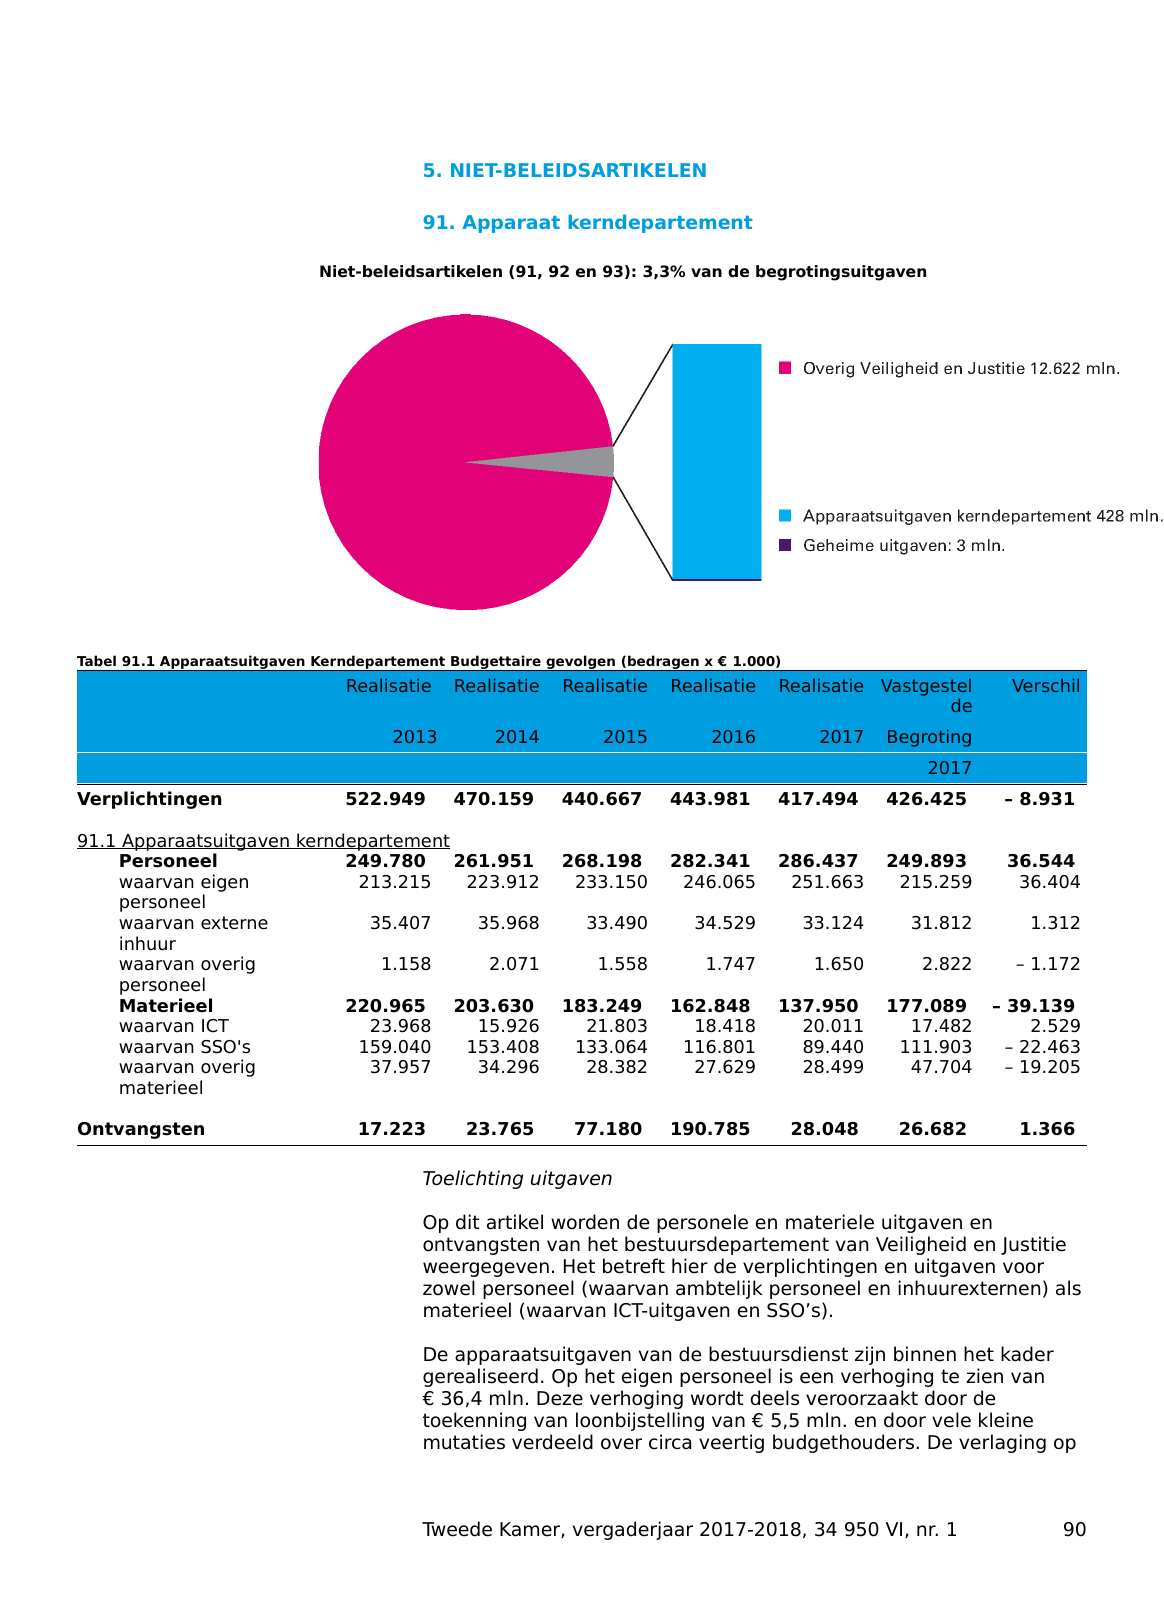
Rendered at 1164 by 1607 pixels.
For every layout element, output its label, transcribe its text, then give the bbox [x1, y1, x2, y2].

table_cell 282.341 [654, 851, 762, 872]
table_cell [77, 851, 113, 872]
table_cell 1.312 [978, 913, 1087, 954]
table_cell – 8.931 [978, 785, 1087, 810]
table_cell Realisatie [546, 671, 654, 721]
table_cell 440.667 [546, 785, 654, 810]
table_cell 223.912 [438, 872, 546, 913]
table_cell Realisatie [654, 671, 762, 721]
table_cell 77.180 [546, 1119, 654, 1144]
table_cell – 39.139 [978, 996, 1087, 1016]
table_cell [762, 753, 870, 783]
table_cell 203.630 [438, 996, 546, 1016]
table_cell 153.408 [438, 1037, 546, 1057]
table_cell 261.951 [438, 851, 546, 872]
table_cell Materieel [113, 996, 329, 1016]
table_cell 162.848 [654, 996, 762, 1016]
table_cell 159.040 [329, 1037, 437, 1057]
table_cell 35.407 [329, 913, 437, 954]
table_cell [762, 1099, 870, 1119]
table_cell waarvan externe inhuur [113, 913, 329, 954]
table_cell [978, 1099, 1087, 1119]
table_cell 28.382 [546, 1058, 654, 1099]
table_cell [978, 721, 1087, 752]
table_cell [113, 671, 329, 721]
subtitle 91. Apparaat kerndepartement [422, 212, 1087, 234]
table_header Tabel 91.1 Apparaatsuitgaven Kerndepartement Budgettaire gevolgen (bedragen x € 1.000) [77, 654, 1087, 670]
table_cell [77, 1058, 113, 1099]
table_cell [77, 872, 113, 913]
table_cell 417.494 [762, 785, 870, 810]
table_cell [113, 810, 329, 831]
table_cell [978, 810, 1087, 831]
table_cell 286.437 [762, 851, 870, 872]
table_cell Verschil [978, 671, 1087, 721]
subtitle Toelichting uitgaven [422, 1168, 1087, 1190]
table_cell 33.124 [762, 913, 870, 954]
table_cell 2017 [762, 721, 870, 752]
table_cell Realisatie [329, 671, 437, 721]
table_cell Vastgestelde [870, 671, 978, 721]
table_cell 116.801 [654, 1037, 762, 1057]
table_cell [654, 1099, 762, 1119]
table_cell 137.950 [762, 996, 870, 1016]
table_cell 17.223 [329, 1119, 437, 1144]
table_cell Realisatie [762, 671, 870, 721]
table_cell waarvan overig personeel [113, 954, 329, 996]
table_cell 1.366 [978, 1119, 1087, 1144]
table_cell – 19.205 [978, 1058, 1087, 1099]
table_cell [77, 810, 113, 831]
table_cell Personeel [113, 851, 329, 872]
table_cell [77, 954, 113, 996]
table_cell 268.198 [546, 851, 654, 872]
table_cell [77, 671, 113, 721]
table_cell – 22.463 [978, 1037, 1087, 1057]
table_cell 31.812 [870, 913, 978, 954]
table_cell [77, 913, 113, 954]
table_cell 15.926 [438, 1016, 546, 1037]
table_cell 246.065 [654, 872, 762, 913]
table_cell 2015 [546, 721, 654, 752]
table_cell 89.440 [762, 1037, 870, 1057]
table_cell 190.785 [654, 1119, 762, 1144]
table_cell [870, 1099, 978, 1119]
text De apparaatsuitgaven van de bestuursdienst zijn binnen het kader gerealiseerd. Op het eigen personeel is een verhoging te zien van € 36,4 mln. Deze verhoging wordt deels veroorzaakt door de toekenning van loonbijstelling van € 5,5 mln. en door vele kleine mutaties verdeeld over circa veertig budgethouders. De verlaging op [422, 1344, 1087, 1454]
table_cell [438, 1099, 546, 1119]
table_cell 2013 [329, 721, 437, 752]
table_cell 220.965 [329, 996, 437, 1016]
table_cell 183.249 [546, 996, 654, 1016]
table_cell 2017 [870, 753, 978, 783]
text Op dit artikel worden de personele en materiele uitgaven en ontvangsten van het bestuursdepartement van Veiligheid en Justitie weergegeven. Het betreft hier de verplichtingen en uitgaven voor zowel personeel (waarvan ambtelijk personeel en inhuurexternen) als materieel (waarvan ICT-uitgaven en SSO’s). [422, 1212, 1087, 1322]
table_cell [654, 810, 762, 831]
table_cell 2014 [438, 721, 546, 752]
table_cell [77, 1016, 113, 1037]
table_cell Verplichtingen [77, 785, 329, 810]
table_cell 133.064 [546, 1037, 654, 1057]
table_cell [438, 753, 546, 783]
table_cell 28.048 [762, 1119, 870, 1144]
table_cell 249.780 [329, 851, 437, 872]
table_cell 33.490 [546, 913, 654, 954]
table_cell [329, 1099, 437, 1119]
table_cell 27.629 [654, 1058, 762, 1099]
table_cell [978, 753, 1087, 783]
table_cell 2.071 [438, 954, 546, 996]
table_cell 1.747 [654, 954, 762, 996]
table_cell Begroting [870, 721, 978, 752]
table_cell [546, 1099, 654, 1119]
table_cell [329, 753, 437, 783]
table_cell 18.418 [654, 1016, 762, 1037]
table_cell 21.803 [546, 1016, 654, 1037]
table_cell Realisatie [438, 671, 546, 721]
table_cell waarvan SSO's [113, 1037, 329, 1057]
subtitle 5. NIET-BELEIDSARTIKELEN [422, 160, 1087, 182]
table_cell 36.404 [978, 872, 1087, 913]
table_cell [77, 1037, 113, 1057]
table_cell [546, 753, 654, 783]
table_cell [77, 996, 113, 1016]
table_cell waarvan ICT [113, 1016, 329, 1037]
table_cell 20.011 [762, 1016, 870, 1037]
table_cell [438, 810, 546, 831]
table_cell 26.682 [870, 1119, 978, 1144]
table_cell [546, 810, 654, 831]
table_cell 34.296 [438, 1058, 546, 1099]
table_cell 251.663 [762, 872, 870, 913]
table_cell [762, 810, 870, 831]
table_cell 23.765 [438, 1119, 546, 1144]
table_cell 2.822 [870, 954, 978, 996]
table_cell 443.981 [654, 785, 762, 810]
table_cell 36.544 [978, 851, 1087, 872]
table_cell 1.558 [546, 954, 654, 996]
table_cell waarvan eigen personeel [113, 872, 329, 913]
table_cell 111.903 [870, 1037, 978, 1057]
table_cell 470.159 [438, 785, 546, 810]
table_cell 1.650 [762, 954, 870, 996]
table_cell 249.893 [870, 851, 978, 872]
table_cell 2016 [654, 721, 762, 752]
table_cell 37.957 [329, 1058, 437, 1099]
table_cell [654, 753, 762, 783]
table_cell [329, 810, 437, 831]
table_cell 215.259 [870, 872, 978, 913]
table_cell 522.949 [329, 785, 437, 810]
table_cell 35.968 [438, 913, 546, 954]
table_cell [870, 810, 978, 831]
table_cell 426.425 [870, 785, 978, 810]
table_cell 2.529 [978, 1016, 1087, 1037]
table_cell waarvan overig materieel [113, 1058, 329, 1099]
table_cell 17.482 [870, 1016, 978, 1037]
text Niet-beleidsartikelen (91, 92 en 93): 3,3% van de begrotingsuitgaven [319, 263, 1163, 281]
table_cell [113, 1099, 329, 1119]
table_cell Ontvangsten [77, 1119, 329, 1144]
table_cell 23.968 [329, 1016, 437, 1037]
table_cell 177.089 [870, 996, 978, 1016]
table_cell 213.215 [329, 872, 437, 913]
picture [318, 314, 1164, 610]
table_cell 28.499 [762, 1058, 870, 1099]
table_cell 1.158 [329, 954, 437, 996]
table_cell 91.1 Apparaatsuitgaven kerndepartement [77, 831, 1087, 851]
table_cell – 1.172 [978, 954, 1087, 996]
table_cell 47.704 [870, 1058, 978, 1099]
table_cell 34.529 [654, 913, 762, 954]
table_cell [77, 1099, 113, 1119]
table_cell 233.150 [546, 872, 654, 913]
